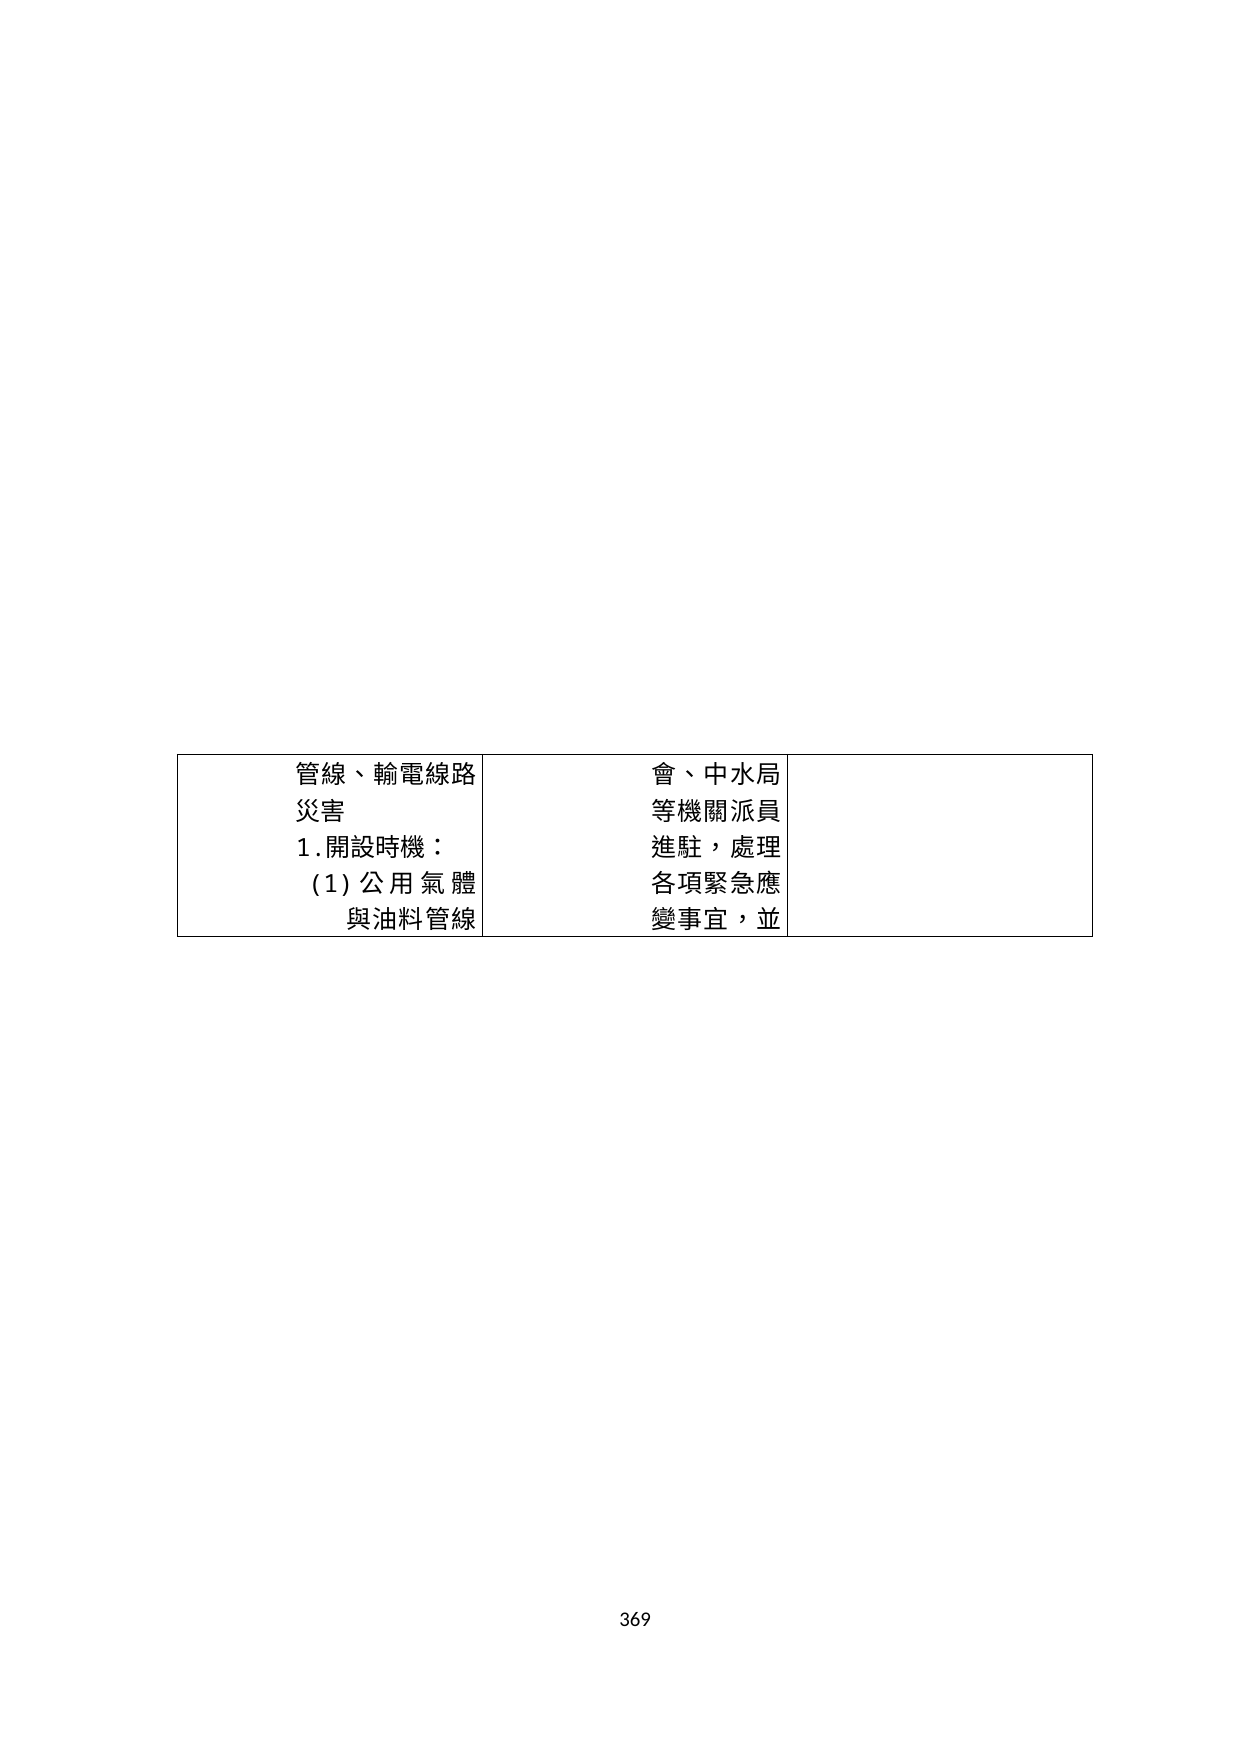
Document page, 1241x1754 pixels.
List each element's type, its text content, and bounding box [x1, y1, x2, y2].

table_cell 會、中水局等機關派員進駐，處理各項緊急應變事宜，並 [483, 755, 787, 936]
table_cell [788, 755, 1092, 936]
table_cell 管線、輸電線路災害 1.開設時機： (1)公用氣體與油料管線 [178, 755, 482, 936]
